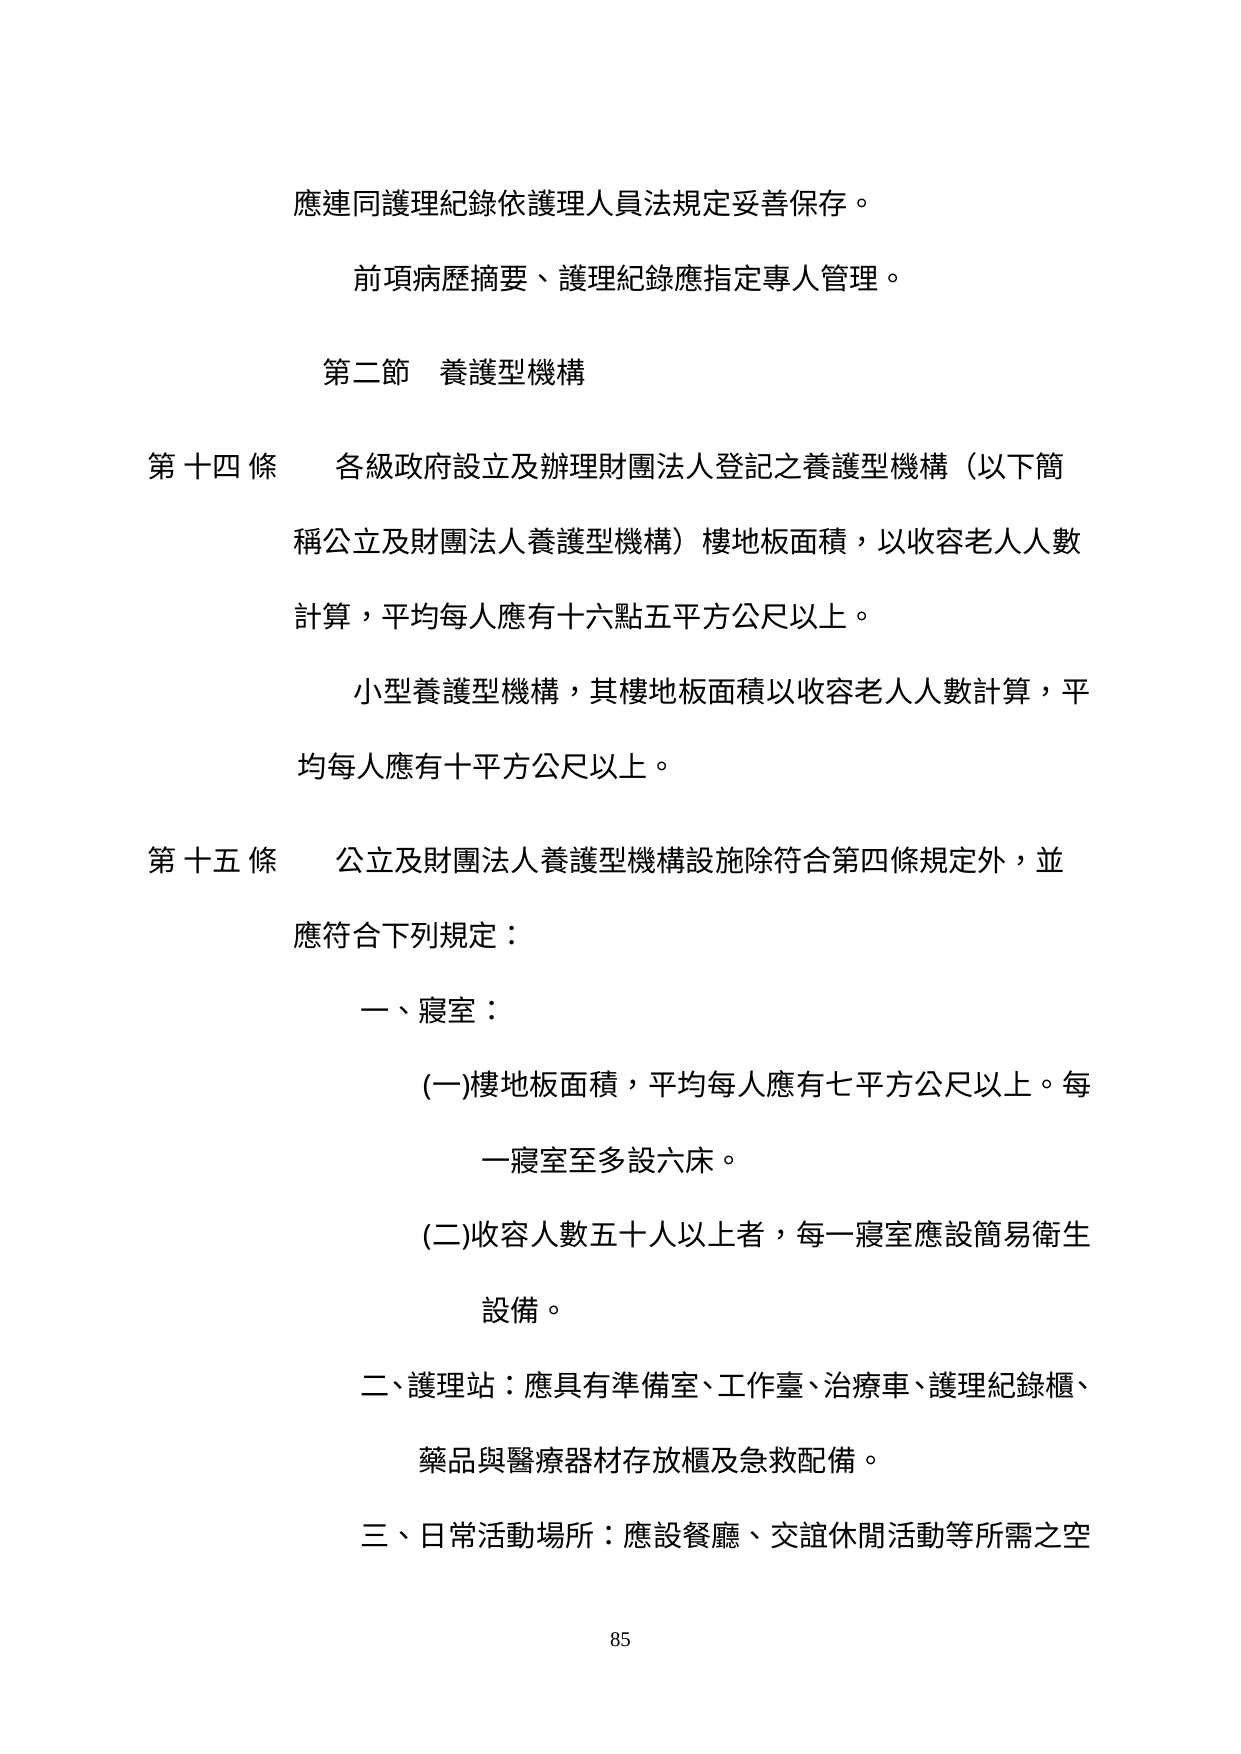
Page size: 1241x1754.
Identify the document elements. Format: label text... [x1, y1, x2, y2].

text 應連同護理紀錄依護理人員法規定妥善保存。 [148, 164, 1092, 239]
text (二)收容人數五十人以上者，每一寢室應設簡易衛生設備。 [423, 1196, 1092, 1346]
text (一)樓地板面積，平均每人應有七平方公尺以上。每一寢室至多設六床。 [423, 1046, 1092, 1196]
text 一、寢室： [360, 971, 1092, 1046]
text 小型養護型機構，其樓地板面積以收容老人人數計算，平均每人應有十平方公尺以上。 [298, 652, 1092, 802]
text 二、護理站：應具有準備室、工作臺、治療車、護理紀錄櫃、藥品與醫療器材存放櫃及急救配備。 [360, 1346, 1092, 1496]
text 前項病歷摘要、護理紀錄應指定專人管理。 [298, 239, 1092, 314]
text 第二節 養護型機構 [148, 333, 1092, 408]
text 三、日常活動場所：應設餐廳、交誼休閒活動等所需之空 [360, 1496, 1092, 1571]
text 第 十四 條 各級政府設立及辦理財團法人登記之養護型機構（以下簡稱公立及財團法人養護型機構）樓地板面積，以收容老人人數計算，平均每人應有十六點五平方公尺以上。 [148, 427, 1092, 652]
text 第 十五 條 公立及財團法人養護型機構設施除符合第四條規定外，並應符合下列規定： [148, 821, 1092, 971]
